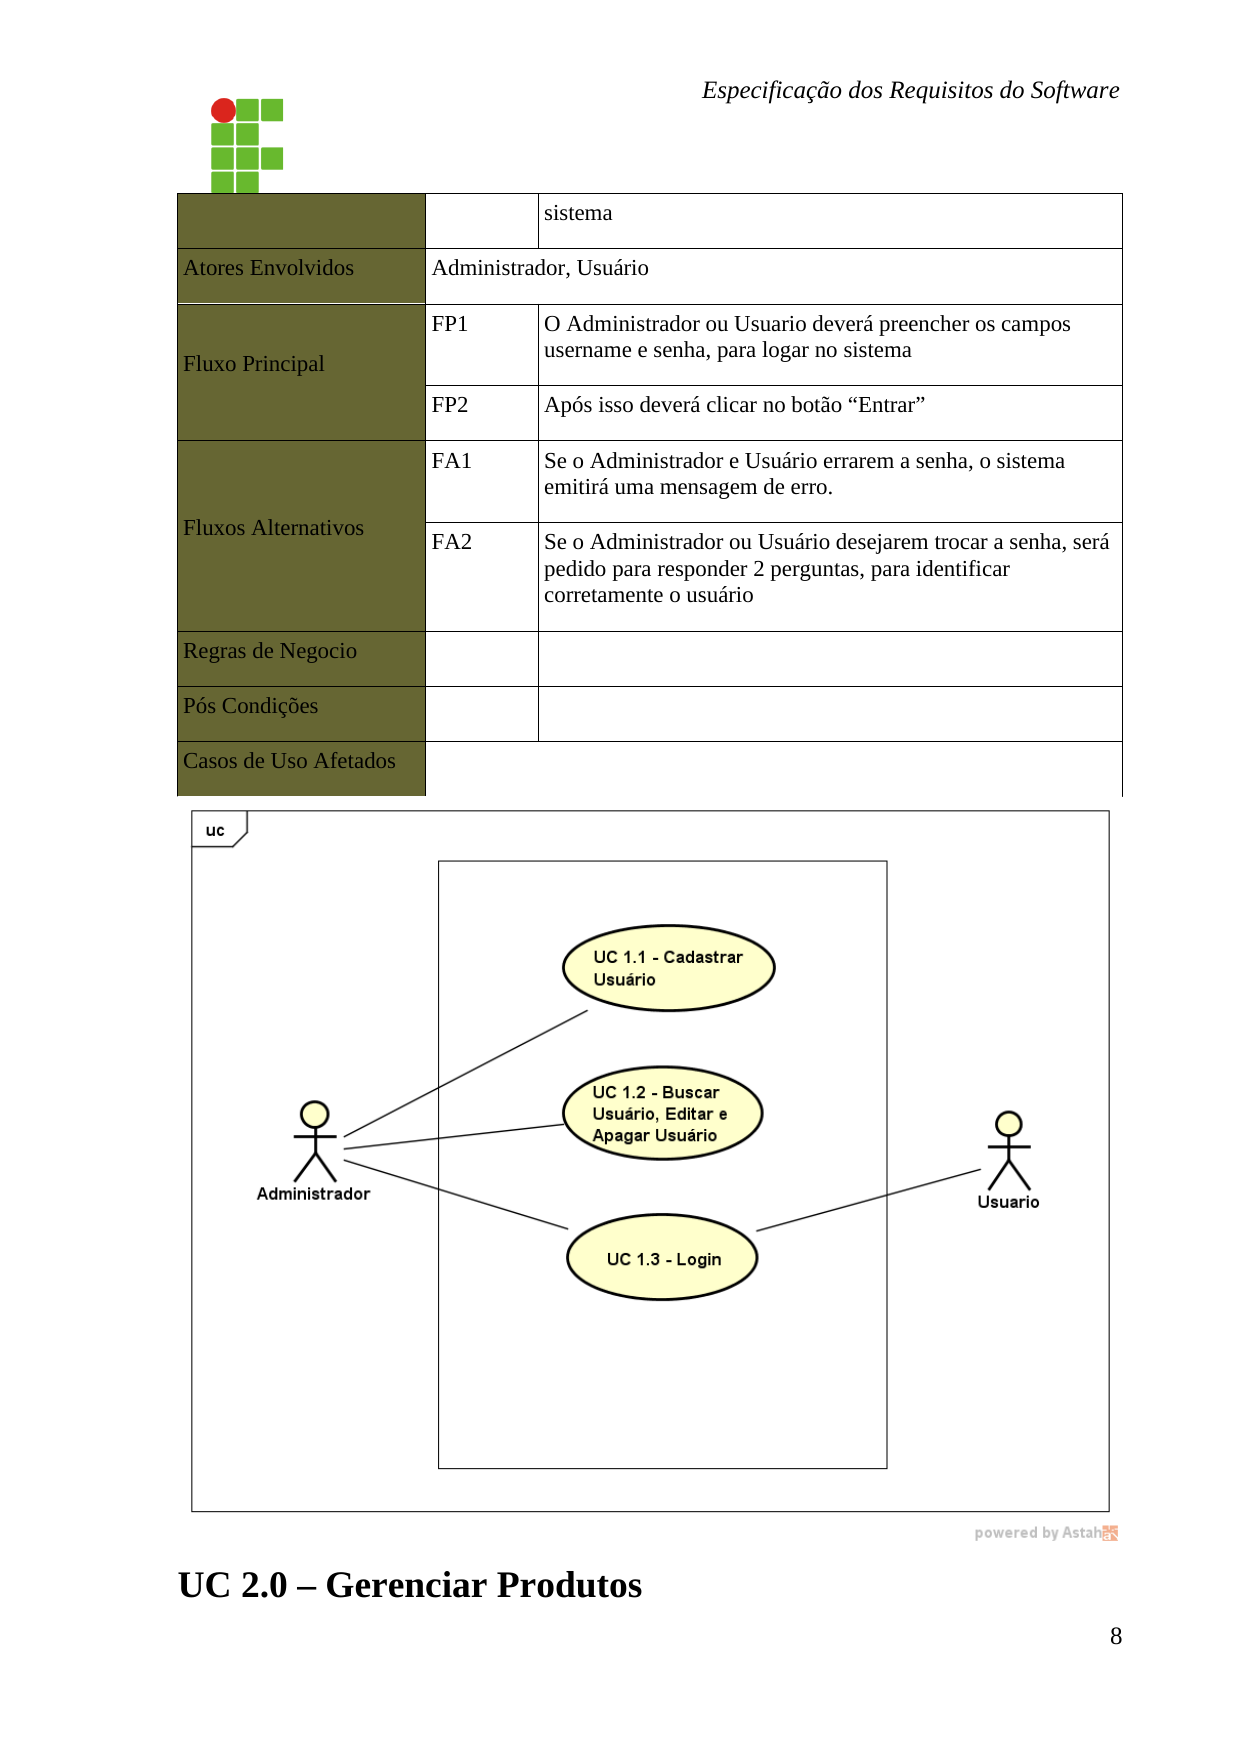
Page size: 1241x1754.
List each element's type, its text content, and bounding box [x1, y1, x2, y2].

text UC 2.0 – Gerenciar Produtos [177, 1562, 1122, 1605]
table_cell FP1 [426, 305, 538, 385]
table_cell Se o Administrador ou Usuário desejarem trocar a senha, será pedido para responder 2 perguntas, para identificar corretamente o usuário [539, 523, 1122, 631]
table_cell O Administrador ou Usuario deverá preencher os campos username e senha, para logar no sistema [539, 305, 1122, 385]
table_cell [426, 194, 538, 248]
table_cell Após isso deverá clicar no botão “Entrar” [539, 386, 1122, 440]
table_cell Se o Administrador e Usuário errarem a senha, o sistema emitirá uma mensagem de erro. [539, 441, 1122, 522]
table_cell Pós Condições [178, 687, 425, 741]
table_cell [426, 632, 538, 686]
table_cell Regras de Negocio [178, 632, 425, 686]
table_cell Atores Envolvidos [178, 249, 425, 303]
table_cell [178, 194, 425, 248]
table_cell Casos de Uso Afetados [178, 742, 425, 796]
table_cell [539, 632, 1122, 686]
table_cell [539, 687, 1122, 741]
table_cell FA1 [426, 441, 538, 522]
table_cell Administrador, Usuário [426, 249, 1122, 303]
table_cell FA2 [426, 523, 538, 631]
table_cell sistema [539, 194, 1122, 248]
table_cell Fluxo Principal [178, 305, 425, 440]
table_cell Fluxos Alternativos [178, 441, 425, 631]
table_cell [426, 742, 1122, 796]
table_cell FP2 [426, 386, 538, 440]
table_cell [426, 687, 538, 741]
